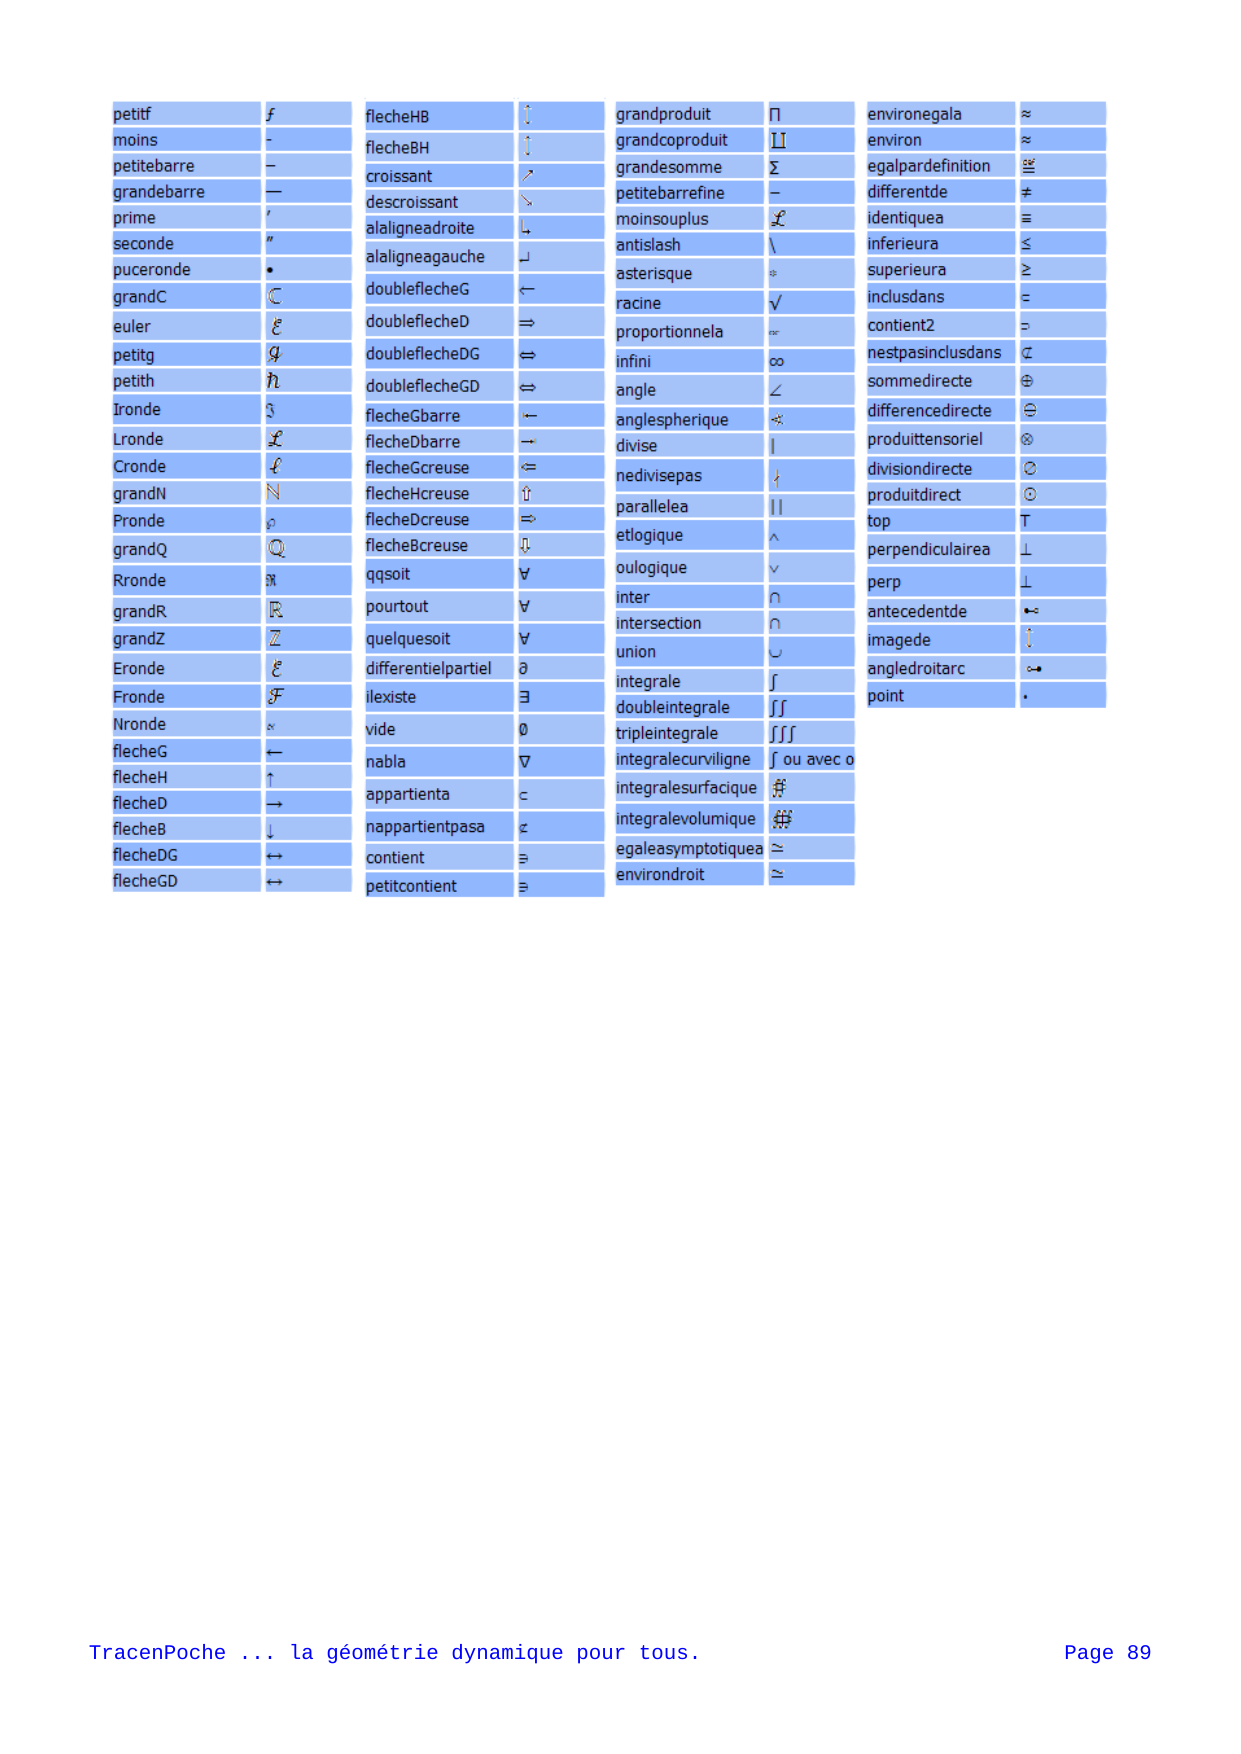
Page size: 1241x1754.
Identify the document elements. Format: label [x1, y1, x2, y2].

picture [108, 94, 1132, 901]
table_cell [89, 89, 1152, 934]
